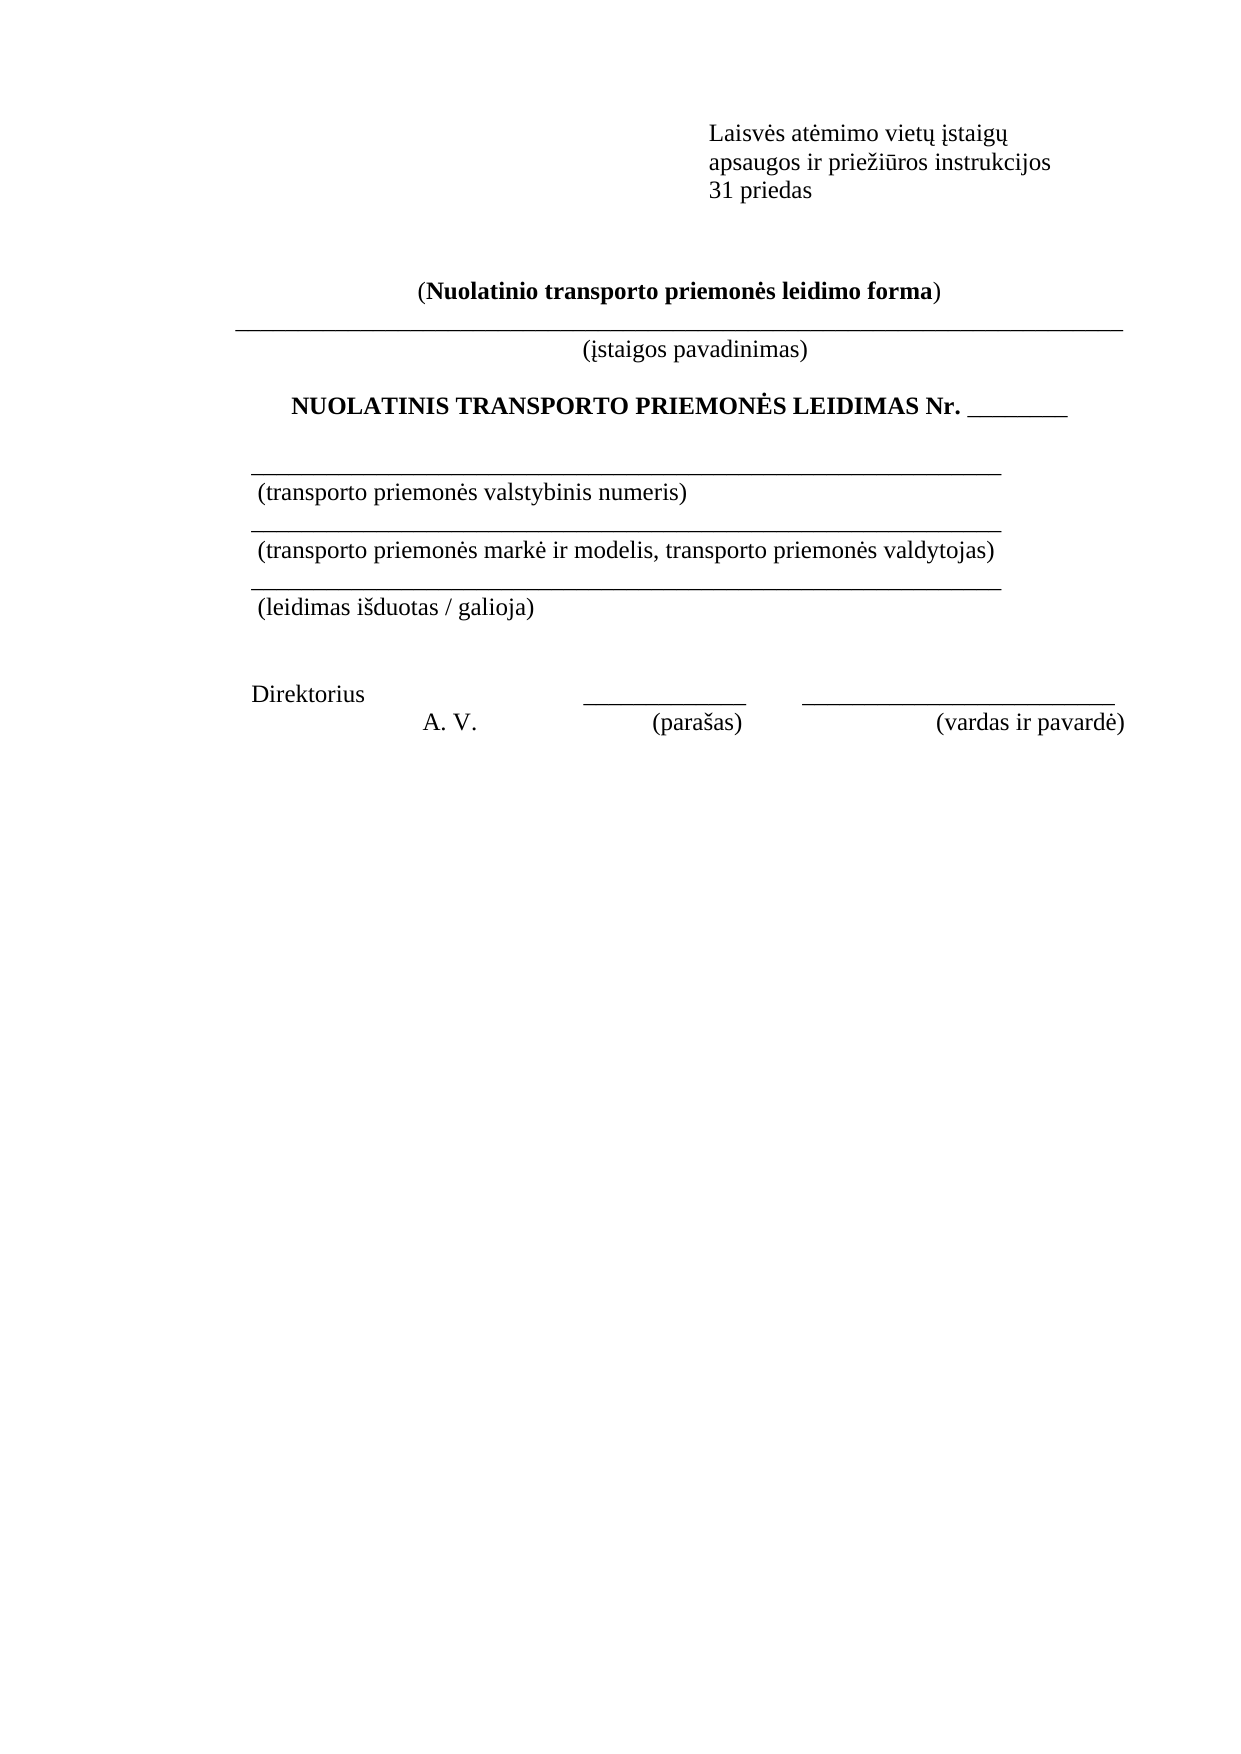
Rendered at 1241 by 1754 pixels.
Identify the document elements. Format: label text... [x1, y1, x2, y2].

text (įstaigos pavadinimas) [582, 334, 1181, 362]
text ____________________________________________________________ [177, 564, 1181, 592]
text (transporto priemonės markė ir modelis, transporto priemonės valdytojas) [177, 535, 1181, 564]
text (transporto priemonės valstybinis numeris) [177, 477, 1181, 506]
text ____________________________________________________________ [177, 506, 1181, 535]
text apsaugos ir priežiūros instrukcijos [177, 147, 1181, 176]
text Laisvės atėmimo vietų įstaigų [177, 118, 1181, 147]
text NUOLATINIS TRANSPORTO PRIEMONĖS LEIDIMAS Nr. ________ [177, 391, 1181, 420]
text (leidimas išduotas / galioja) [177, 592, 1181, 621]
text Direktorius _____________ _________________________ [177, 679, 1181, 707]
text 31 priedas [177, 176, 1181, 204]
text A. V. (parašas) (vardas ir pavardė) [177, 707, 1181, 736]
text (Nuolatinio transporto priemonės leidimo forma) [177, 276, 1181, 305]
text _______________________________________________________________________ [177, 305, 1181, 334]
text ____________________________________________________________ [177, 449, 1181, 477]
